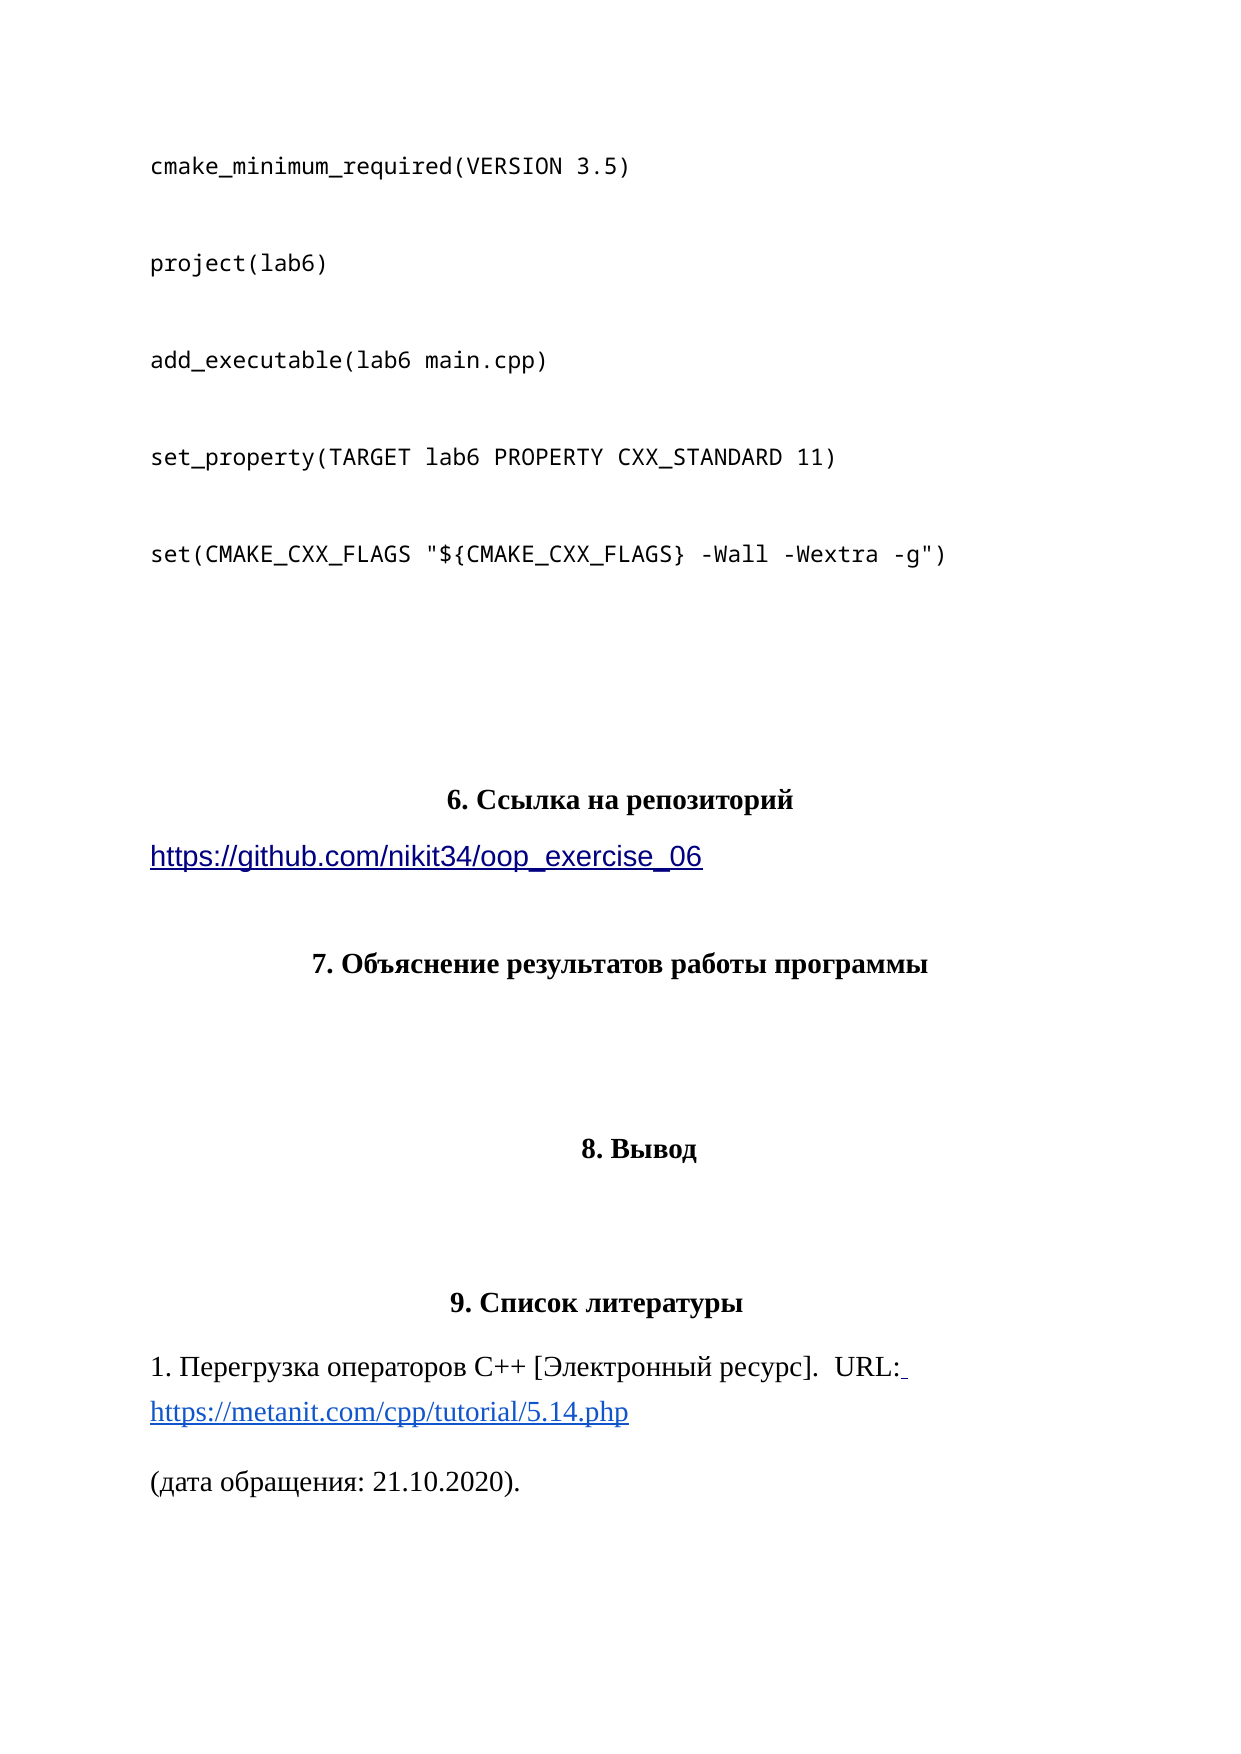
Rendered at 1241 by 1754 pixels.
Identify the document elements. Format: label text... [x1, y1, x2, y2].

text 6. Ссылка на репозиторий [150, 782, 1090, 815]
text 8. Вывод [187, 1131, 1090, 1164]
text 1. Перегрузка операторов С++ [Электронный ресурс]. URL: https://metanit.com/cpp/tutorial/5.14.php [150, 1349, 1090, 1427]
text add_executable(lab6 main.cpp) [150, 344, 1090, 375]
text https://github.com/nikit34/oop_exercise_06 [150, 839, 1090, 873]
text (дата обращения: 21.10.2020). [150, 1464, 1090, 1498]
text 9. Список литературы [375, 1285, 1090, 1319]
text set(CMAKE_CXX_FLAGS "${CMAKE_CXX_FLAGS} -Wall -Wextra -g") [150, 537, 1090, 569]
text project(lab6) [150, 247, 1090, 278]
text 7. Объяснение результатов работы программы [150, 947, 1090, 980]
text cmake_minimum_required(VERSION 3.5) [150, 150, 1090, 181]
text set_property(TARGET lab6 PROPERTY CXX_STANDARD 11) [150, 441, 1090, 472]
